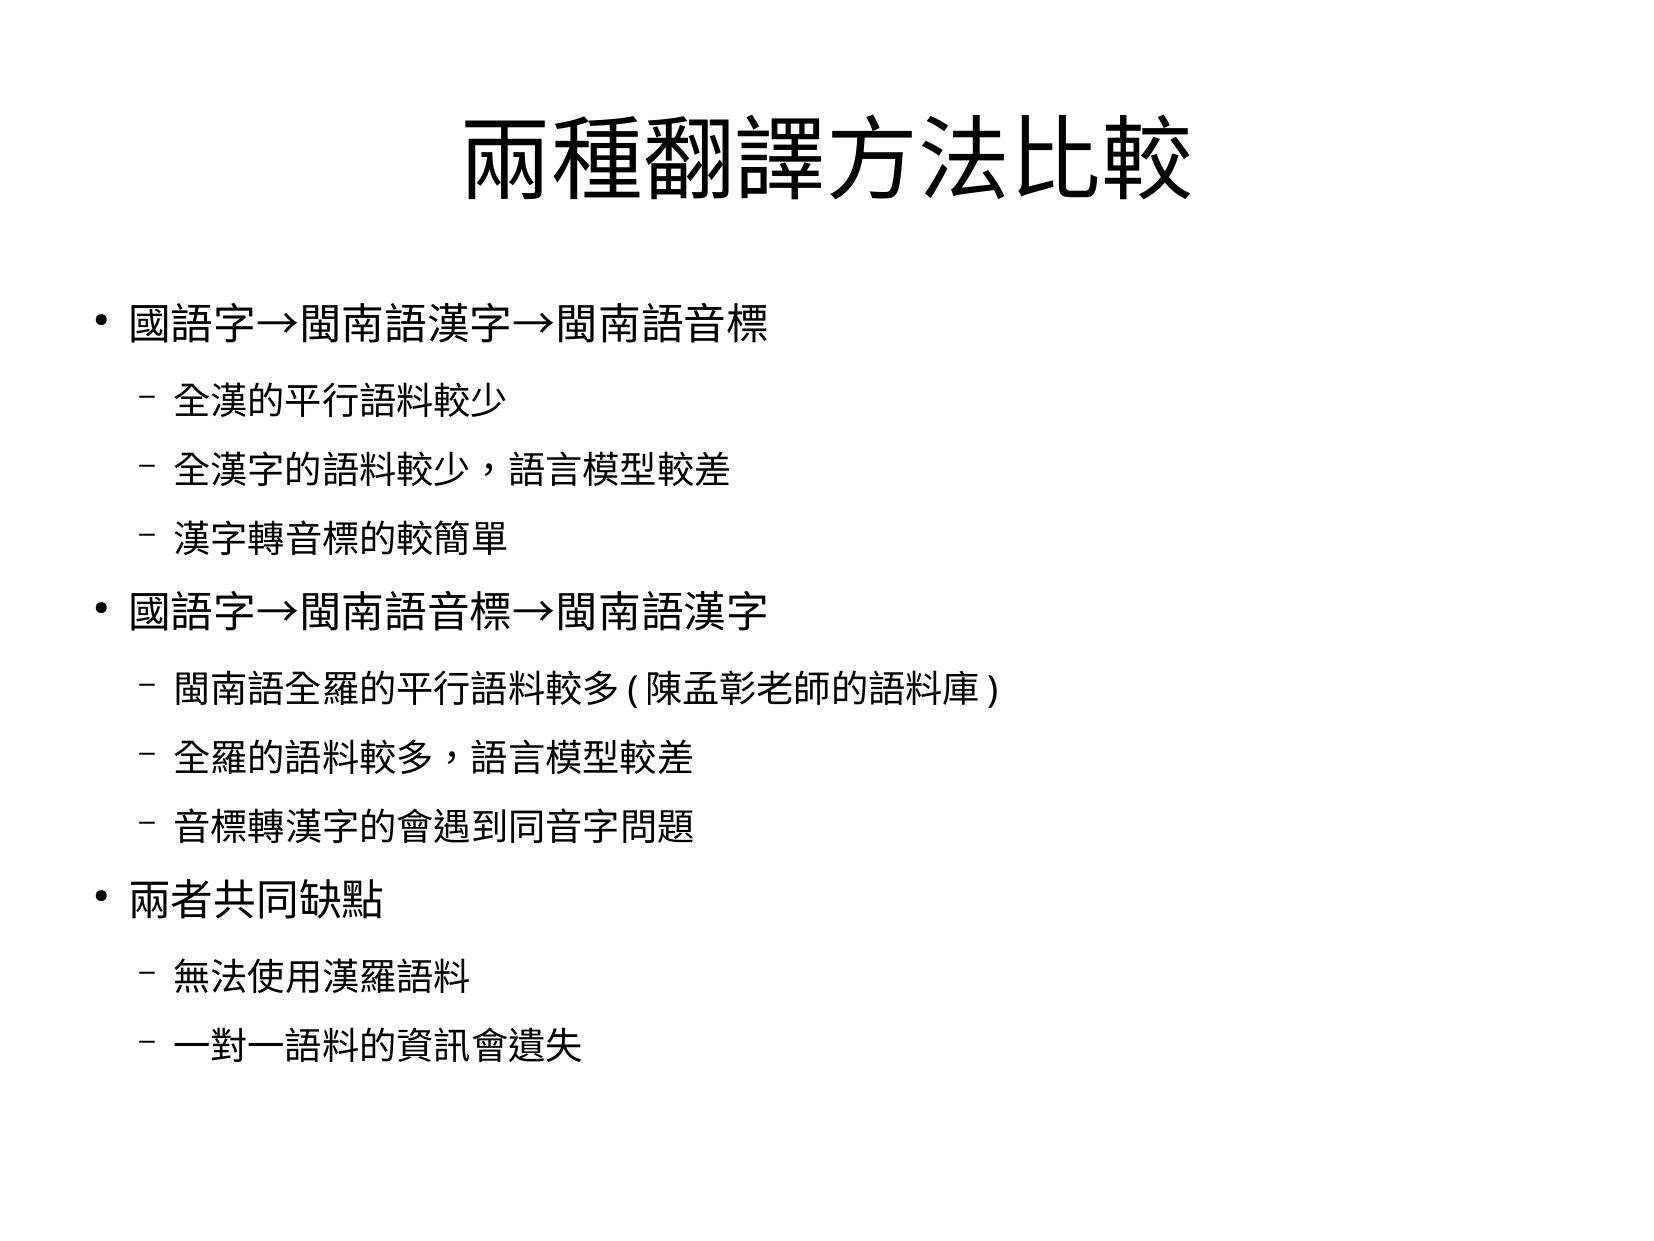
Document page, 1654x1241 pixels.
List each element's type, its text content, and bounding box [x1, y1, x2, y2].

list 國語字→閩南語漢字→閩南語音標 全漢的平行語料較少 全漢字的語料較少，語言模型較差 漢字轉音標的較簡單 國語字→閩南語音標→閩南語漢字 閩南語全羅的平行語料較多(陳孟彰老師的語料庫) 全羅的語料較多，語言模型較差 音標轉漢字的會遇到同音字問題 兩者共同缺點 無法使用漢羅語料 一對一語料的資訊會遺失 [82, 290, 1538, 1075]
title 兩種翻譯方法比較 [82, 49, 1571, 257]
